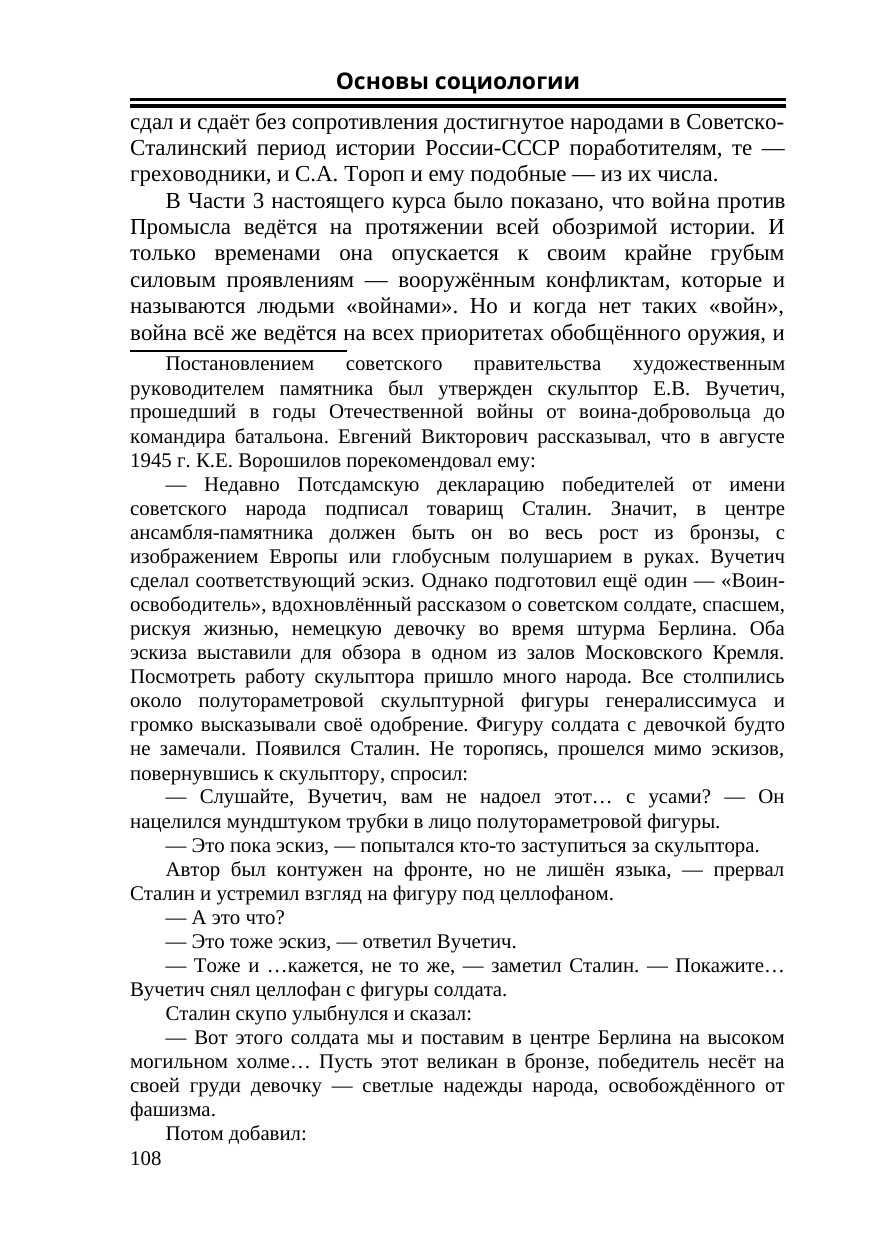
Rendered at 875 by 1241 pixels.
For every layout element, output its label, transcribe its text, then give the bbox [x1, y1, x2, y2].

text — Это тоже эскиз, — ответил Вучетич. [130, 929, 786, 953]
text Потом добавил: [130, 1121, 786, 1145]
text Сталин скупо улыбнулся и сказал: [130, 1001, 786, 1025]
text Автор был контужен на фронте, но не лишён языка, — прервал Сталин и устремил взгляд на фигуру под целлофаном. [130, 857, 786, 905]
text сдал и сдаёт без сопротивления достигнутое народами в Советско-Ста­лин­ский период истории России-СССР поработителям, те — греховодники, и С.А. Тороп и ему подобные — из их числа. [130, 108, 786, 187]
text — Слушайте, Вучетич, вам не надоел этот… с усами? — Он нацелился мундштуком трубки в лицо полутораметровой фигуры. [130, 784, 786, 833]
text В Части 3 настоящего курса было показано, что вой­на против Промысла ведётся на протяжении всей обозримой истории. И только временами она опускается к своим крайне грубым силовым проявлениям — вооружённым конфликтам, которые и называются людьми «войнами». Но и когда нет таких «войн», война всё же ведётся на всех приоритетах обобщённого оружия, и [130, 187, 786, 345]
text — Тоже и …кажется, не то же, — заметил Сталин. — Покажите… Вучетич снял целлофан с фигуры солдата. [130, 953, 786, 1001]
text — Это пока эскиз, — попытался кто-то заступиться за скульптора. [130, 833, 786, 857]
text — А это что? [130, 905, 786, 929]
text — Недавно Потсдамскую декларацию победителей от имени советского народа подписал товарищ Сталин. Значит, в центре ансамбля-памятника должен быть он во весь рост из бронзы, с изображением Европы или глобусным полушарием в руках. Вучетич сделал соответствующий эскиз. Однако подготовил ещё один — «Воин-освободитель», вдохновлённый рассказом о советском солдате, спасшем, рискуя жизнью, немецкую девочку во время штурма Берлина. Оба эскиза выставили для обзора в одном из залов Московского Кремля. Посмотреть работу скульптора пришло много народа. Все столпились около полутораметровой скульптурной фигуры генералиссимуса и громко высказывали своё одобрение. Фигуру солдата с девочкой будто не замечали. Появился Сталин. Не торопясь, прошелся мимо эскизов, повернувшись к скульптору, спросил: [130, 472, 786, 784]
text — Вот этого солдата мы и поставим в центре Берлина на высоком могильном холме… Пусть этот великан в бронзе, победитель несёт на своей груди девочку — светлые надежды народа, освобождённого от фашизма. [130, 1025, 786, 1121]
text Постановлением советского правительства художественным руководителем памятника был утвержден скульптор Е.В. Вучетич, прошедший в годы Отечественной войны от воина-добровольца до командира батальона. Евгений Викторович рассказывал, что в августе 1945 г. К.Е. Ворошилов порекомендовал ему: [130, 351, 786, 472]
